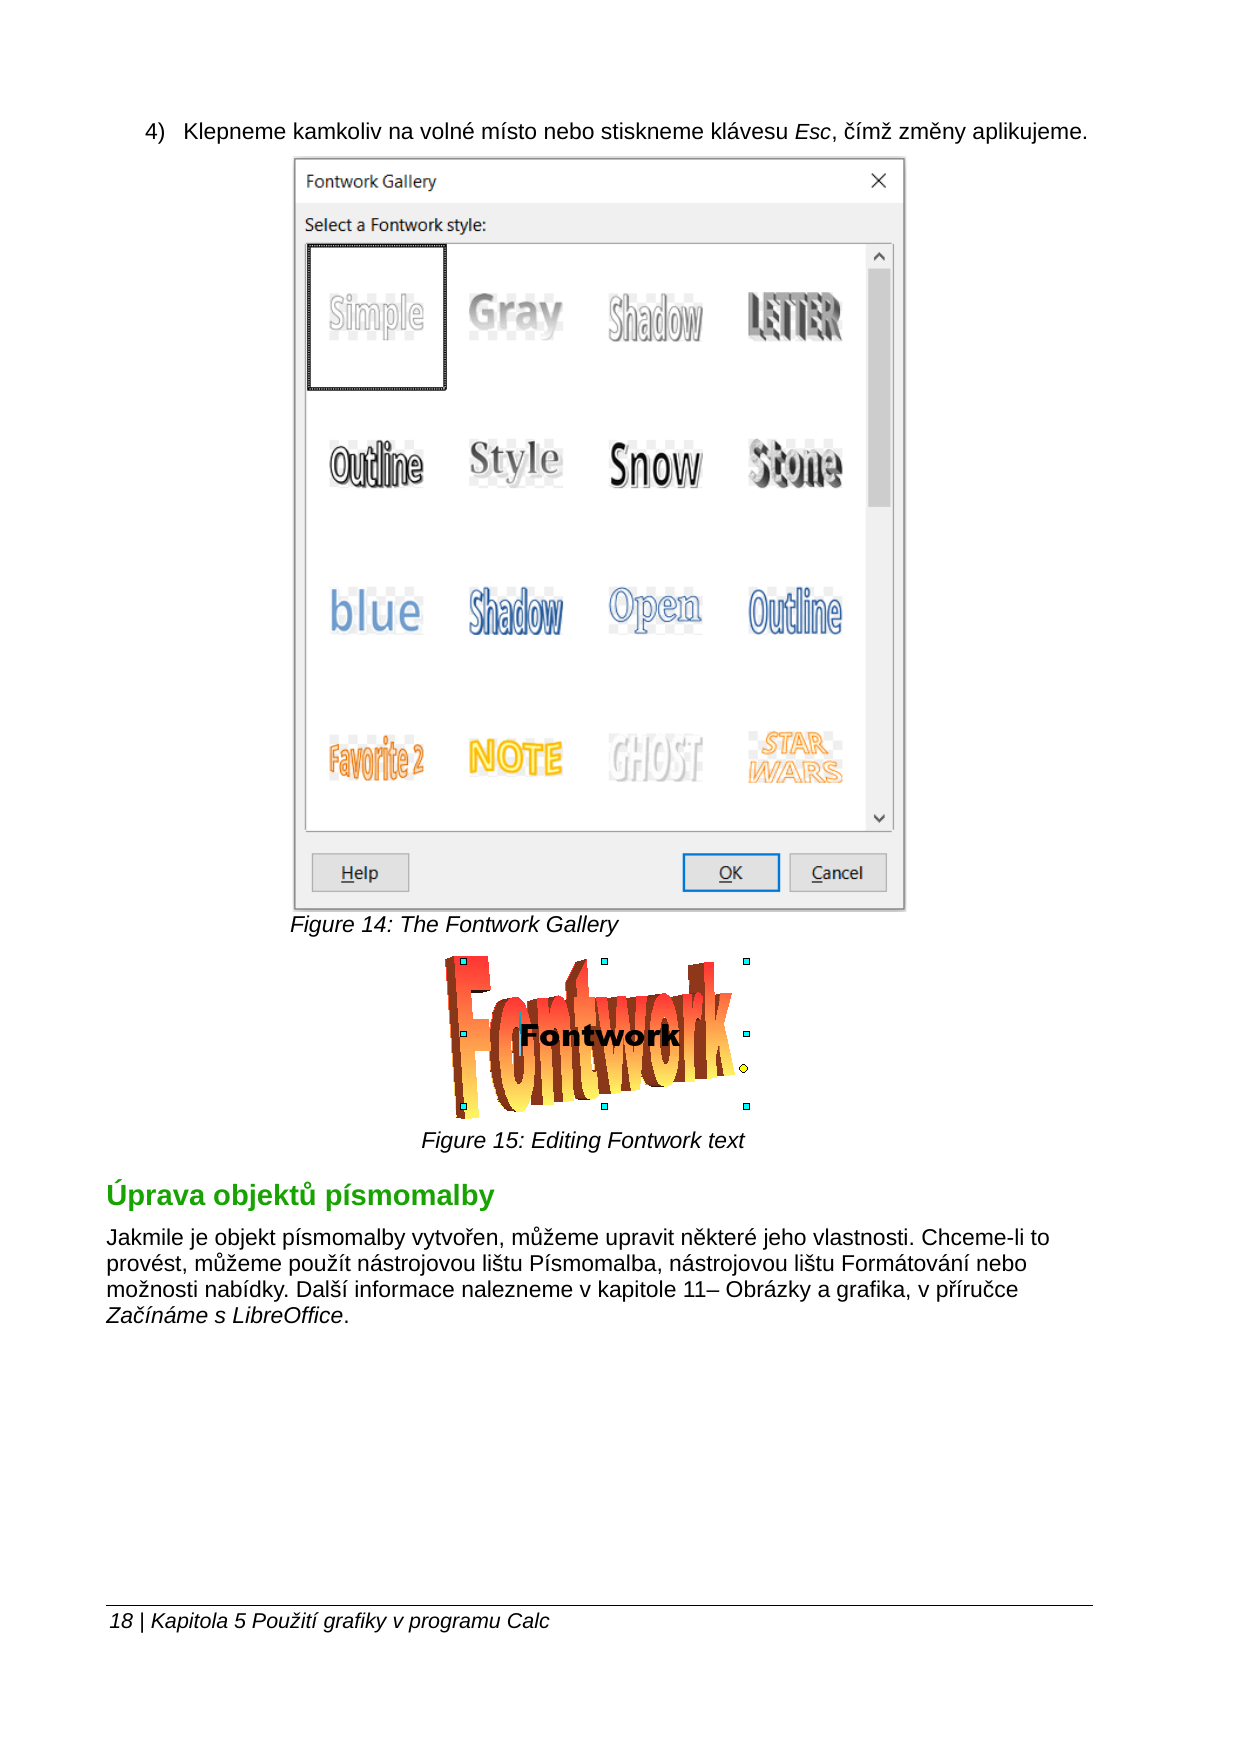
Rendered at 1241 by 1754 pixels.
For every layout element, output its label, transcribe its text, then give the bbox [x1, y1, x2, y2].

text Figure 15: Editing Fontwork text [421, 1127, 778, 1153]
picture [432, 949, 767, 1127]
text Jakmile je objekt písmomalby vytvořen, můžeme upravit některé jeho vlastnosti. Chceme-li to provést, můžeme použít nástrojovou lištu Písmomalba, nástrojovou lištu Formátování nebo možnosti nabídky. Další informace nalezneme v kapitole 11– Obrázky a grafika, v příručce Začínáme s LibreOffice. [106, 1223, 1093, 1329]
list Klepneme kamkoliv na volné místo nebo stiskneme klávesu Esc, čímž změny aplikujeme. [165, 118, 1093, 144]
subtitle Úprava objektů písmomalby [106, 1178, 1093, 1212]
picture [292, 156, 907, 912]
text Figure 14: The Fontwork Gallery [290, 912, 909, 937]
